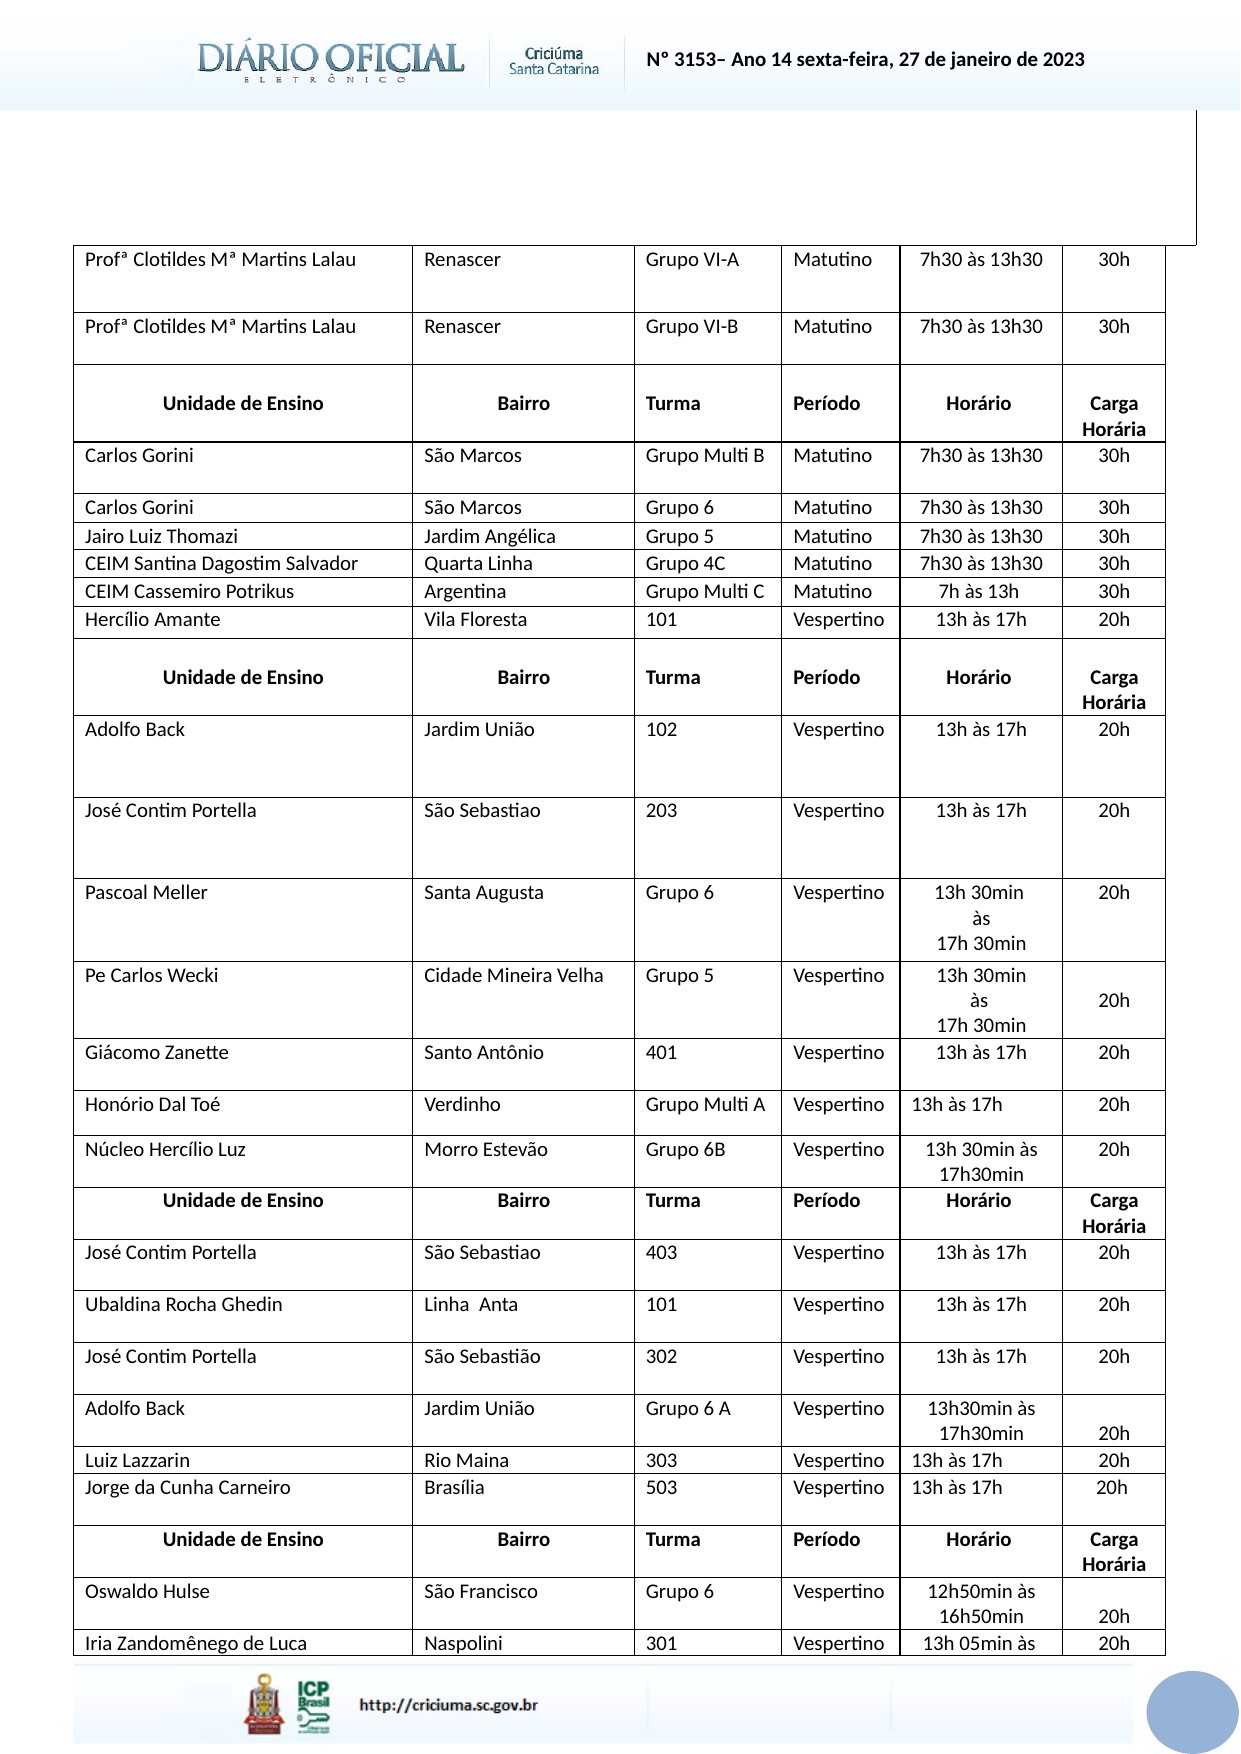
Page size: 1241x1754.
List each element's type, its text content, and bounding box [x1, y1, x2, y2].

table_cell Vespertino [782, 962, 899, 1038]
table_cell Grupo 4C [635, 550, 781, 577]
table_cell Jairo Luiz Thomazi [74, 523, 412, 549]
table_cell 30h [1063, 578, 1165, 606]
table_cell Vespertino [782, 1240, 899, 1290]
table_cell 13h às 17h [901, 1240, 1062, 1290]
table_cell 20h [1063, 962, 1165, 1038]
table_cell 13h às 17h [901, 1343, 1062, 1394]
table_cell 20h [1063, 879, 1165, 961]
table_cell Renascer [413, 246, 634, 312]
table_cell São Francisco [413, 1578, 634, 1629]
table_cell Cidade Mineira Velha [413, 962, 634, 1038]
table_cell São Sebastiao [413, 798, 634, 878]
table_cell Vespertino [782, 1578, 899, 1629]
table_cell 13h às 17h [901, 1291, 1062, 1342]
table_cell Grupo 6 A [635, 1395, 781, 1446]
table_cell 30h [1063, 494, 1165, 522]
table_cell 30h [1063, 246, 1165, 312]
table_cell Turma [635, 365, 781, 441]
table_cell 7h30 às 13h30 [901, 443, 1062, 493]
table_cell 13h às 17h [901, 1091, 1062, 1135]
table_cell 20h [1063, 1039, 1165, 1090]
table_cell Hercílio Amante [74, 607, 412, 638]
table_cell Profª Clotildes Mª Martins Lalau [74, 246, 412, 312]
table_cell 20h [1063, 1136, 1165, 1187]
table_cell Jorge da Cunha Carneiro [74, 1474, 412, 1525]
table_cell Matutino [782, 550, 899, 577]
table_cell Grupo VI-A [635, 246, 781, 312]
table_cell Turma [635, 639, 781, 715]
table_cell Horário [901, 365, 1062, 441]
table_cell 13h 30min às 17h30min [901, 1136, 1062, 1187]
table_cell 20h [1063, 607, 1165, 638]
table_cell Adolfo Back [74, 716, 412, 797]
table_cell Vespertino [782, 1136, 899, 1187]
table_cell Núcleo Hercílio Luz [74, 1136, 412, 1187]
table_cell Morro Estevão [413, 1136, 634, 1187]
table_cell 13h às 17h [901, 798, 1062, 878]
table_cell 13h às 17h [901, 1447, 1062, 1473]
table_cell Carga Horária [1063, 1526, 1165, 1577]
table_cell Matutino [782, 578, 899, 606]
table_cell 20h [1063, 1578, 1165, 1629]
table_cell Matutino [782, 523, 899, 549]
table_cell 30h [1063, 313, 1165, 364]
table_cell Brasília [413, 1474, 634, 1525]
table_cell Vespertino [782, 1091, 899, 1135]
table_cell São Marcos [413, 494, 634, 522]
table_cell 7h30 às 13h30 [901, 550, 1062, 577]
table_cell Jardim União [413, 716, 634, 797]
table_cell Vespertino [782, 1291, 899, 1342]
table_cell CEIM Cassemiro Potrikus [74, 578, 412, 606]
table_cell Horário [901, 1188, 1062, 1238]
table_cell Vespertino [782, 1395, 899, 1446]
table_cell Matutino [782, 313, 899, 364]
table_cell Giácomo Zanette [74, 1039, 412, 1090]
table_cell 13h às 17h [901, 607, 1062, 638]
table_cell Grupo VI-B [635, 313, 781, 364]
table_cell Unidade de Ensino [74, 365, 412, 441]
table_cell José Contim Portella [74, 1343, 412, 1394]
table_cell CEIM Santina Dagostim Salvador [74, 550, 412, 577]
table_cell São Sebastiao [413, 1240, 634, 1290]
table_cell Vespertino [782, 716, 899, 797]
table_cell Período [782, 1526, 899, 1577]
table_cell Jardim União [413, 1395, 634, 1446]
table_cell Carga Horária [1063, 1188, 1165, 1238]
table_cell 7h30 às 13h30 [901, 246, 1062, 312]
table_cell Oswaldo Hulse [74, 1578, 412, 1629]
table_cell Unidade de Ensino [74, 1188, 412, 1238]
table_cell 503 [635, 1474, 781, 1525]
table_cell Vespertino [782, 879, 899, 961]
table_cell Bairro [413, 1188, 634, 1238]
table_cell 20h [1063, 1447, 1165, 1473]
table_cell 13h às 17h [901, 1474, 1062, 1525]
table_cell Profª Clotildes Mª Martins Lalau [74, 313, 412, 364]
table_cell Verdinho [413, 1091, 634, 1135]
table_cell Argentina [413, 578, 634, 606]
table_cell São Marcos [413, 443, 634, 493]
table_cell Matutino [782, 443, 899, 493]
table_cell Vespertino [782, 1474, 899, 1525]
table_cell 20h [1063, 798, 1165, 878]
table_cell Bairro [413, 639, 634, 715]
table_cell Turma [635, 1526, 781, 1577]
table_cell Renascer [413, 313, 634, 364]
table_cell 7h30 às 13h30 [901, 494, 1062, 522]
table_cell Carlos Gorini [74, 494, 412, 522]
table_cell Bairro [413, 1526, 634, 1577]
table_cell Pe Carlos Wecki [74, 962, 412, 1038]
table_cell Grupo 6 [635, 1578, 781, 1629]
table_cell Linha Anta [413, 1291, 634, 1342]
table_cell 7h30 às 13h30 [901, 523, 1062, 549]
table_cell 20h [1063, 1240, 1165, 1290]
table_cell 101 [635, 607, 781, 638]
table_cell Carlos Gorini [74, 443, 412, 493]
table_cell Naspolini [413, 1630, 634, 1655]
table_cell Ubaldina Rocha Ghedin [74, 1291, 412, 1342]
table_cell Unidade de Ensino [74, 639, 412, 715]
table_cell 13h 30min às 17h 30min [901, 962, 1062, 1038]
table_cell Vila Floresta [413, 607, 634, 638]
table_cell Jardim Angélica [413, 523, 634, 549]
table_cell Grupo 6 [635, 494, 781, 522]
table_cell Vespertino [782, 1343, 899, 1394]
table_cell Pascoal Meller [74, 879, 412, 961]
table_cell Grupo Multi C [635, 578, 781, 606]
table_cell 20h [1063, 1395, 1165, 1446]
table_cell Vespertino [782, 1630, 899, 1655]
table_cell 303 [635, 1447, 781, 1473]
table_cell São Sebastião [413, 1343, 634, 1394]
table_cell 7h30 às 13h30 [901, 313, 1062, 364]
table_cell Vespertino [782, 798, 899, 878]
table_cell 30h [1063, 523, 1165, 549]
table_cell Período [782, 365, 899, 441]
table_cell Carga Horária [1063, 639, 1165, 715]
table_cell Horário [901, 1526, 1062, 1577]
table_cell 7h às 13h [901, 578, 1062, 606]
table_cell 301 [635, 1630, 781, 1655]
table_cell Matutino [782, 494, 899, 522]
table_cell Rio Maina [413, 1447, 634, 1473]
table_cell 20h [1063, 716, 1165, 797]
table_cell Vespertino [782, 607, 899, 638]
table_cell Quarta Linha [413, 550, 634, 577]
table_cell 30h [1063, 550, 1165, 577]
table_cell 203 [635, 798, 781, 878]
table_cell 30h [1063, 443, 1165, 493]
table_cell Honório Dal Toé [74, 1091, 412, 1135]
table_cell 401 [635, 1039, 781, 1090]
table_cell Grupo 5 [635, 962, 781, 1038]
table_cell Turma [635, 1188, 781, 1238]
table_cell Grupo 6 [635, 879, 781, 961]
table_cell 13h às 17h [901, 1039, 1062, 1090]
table_cell José Contim Portella [74, 798, 412, 878]
table_cell Vespertino [782, 1447, 899, 1473]
table_cell Luiz Lazzarin [74, 1447, 412, 1473]
table_cell Bairro [413, 365, 634, 441]
table_cell Vespertino [782, 1039, 899, 1090]
table_cell Santo Antônio [413, 1039, 634, 1090]
table_cell José Contim Portella [74, 1240, 412, 1290]
table_cell 13h 30min às 17h 30min [901, 879, 1062, 961]
table_cell 20h [1063, 1630, 1165, 1655]
table_cell Grupo Multi A [635, 1091, 781, 1135]
table_cell 13h 05min às [901, 1630, 1062, 1655]
table_cell Santa Augusta [413, 879, 634, 961]
table_cell Período [782, 639, 899, 715]
table_cell 101 [635, 1291, 781, 1342]
table_cell Adolfo Back [74, 1395, 412, 1446]
table_cell 302 [635, 1343, 781, 1394]
table_cell Unidade de Ensino [74, 1526, 412, 1577]
table_cell Grupo Multi B [635, 443, 781, 493]
table_cell 12h50min às 16h50min [901, 1578, 1062, 1629]
table_cell Grupo 6B [635, 1136, 781, 1187]
table_cell 20h [1063, 1091, 1165, 1135]
table_cell Período [782, 1188, 899, 1238]
table_cell Horário [901, 639, 1062, 715]
table_cell 13h30min às 17h30min [901, 1395, 1062, 1446]
table_cell 20h [1063, 1343, 1165, 1394]
table_cell Carga Horária [1063, 365, 1165, 441]
table_cell Grupo 5 [635, 523, 781, 549]
table_cell Iria Zandomênego de Luca [74, 1630, 412, 1655]
table_cell 20h [1063, 1291, 1165, 1342]
table_cell 403 [635, 1240, 781, 1290]
table_cell 102 [635, 716, 781, 797]
table_cell 13h às 17h [901, 716, 1062, 797]
table_cell Matutino [782, 246, 899, 312]
table_cell 20h [1063, 1474, 1165, 1525]
